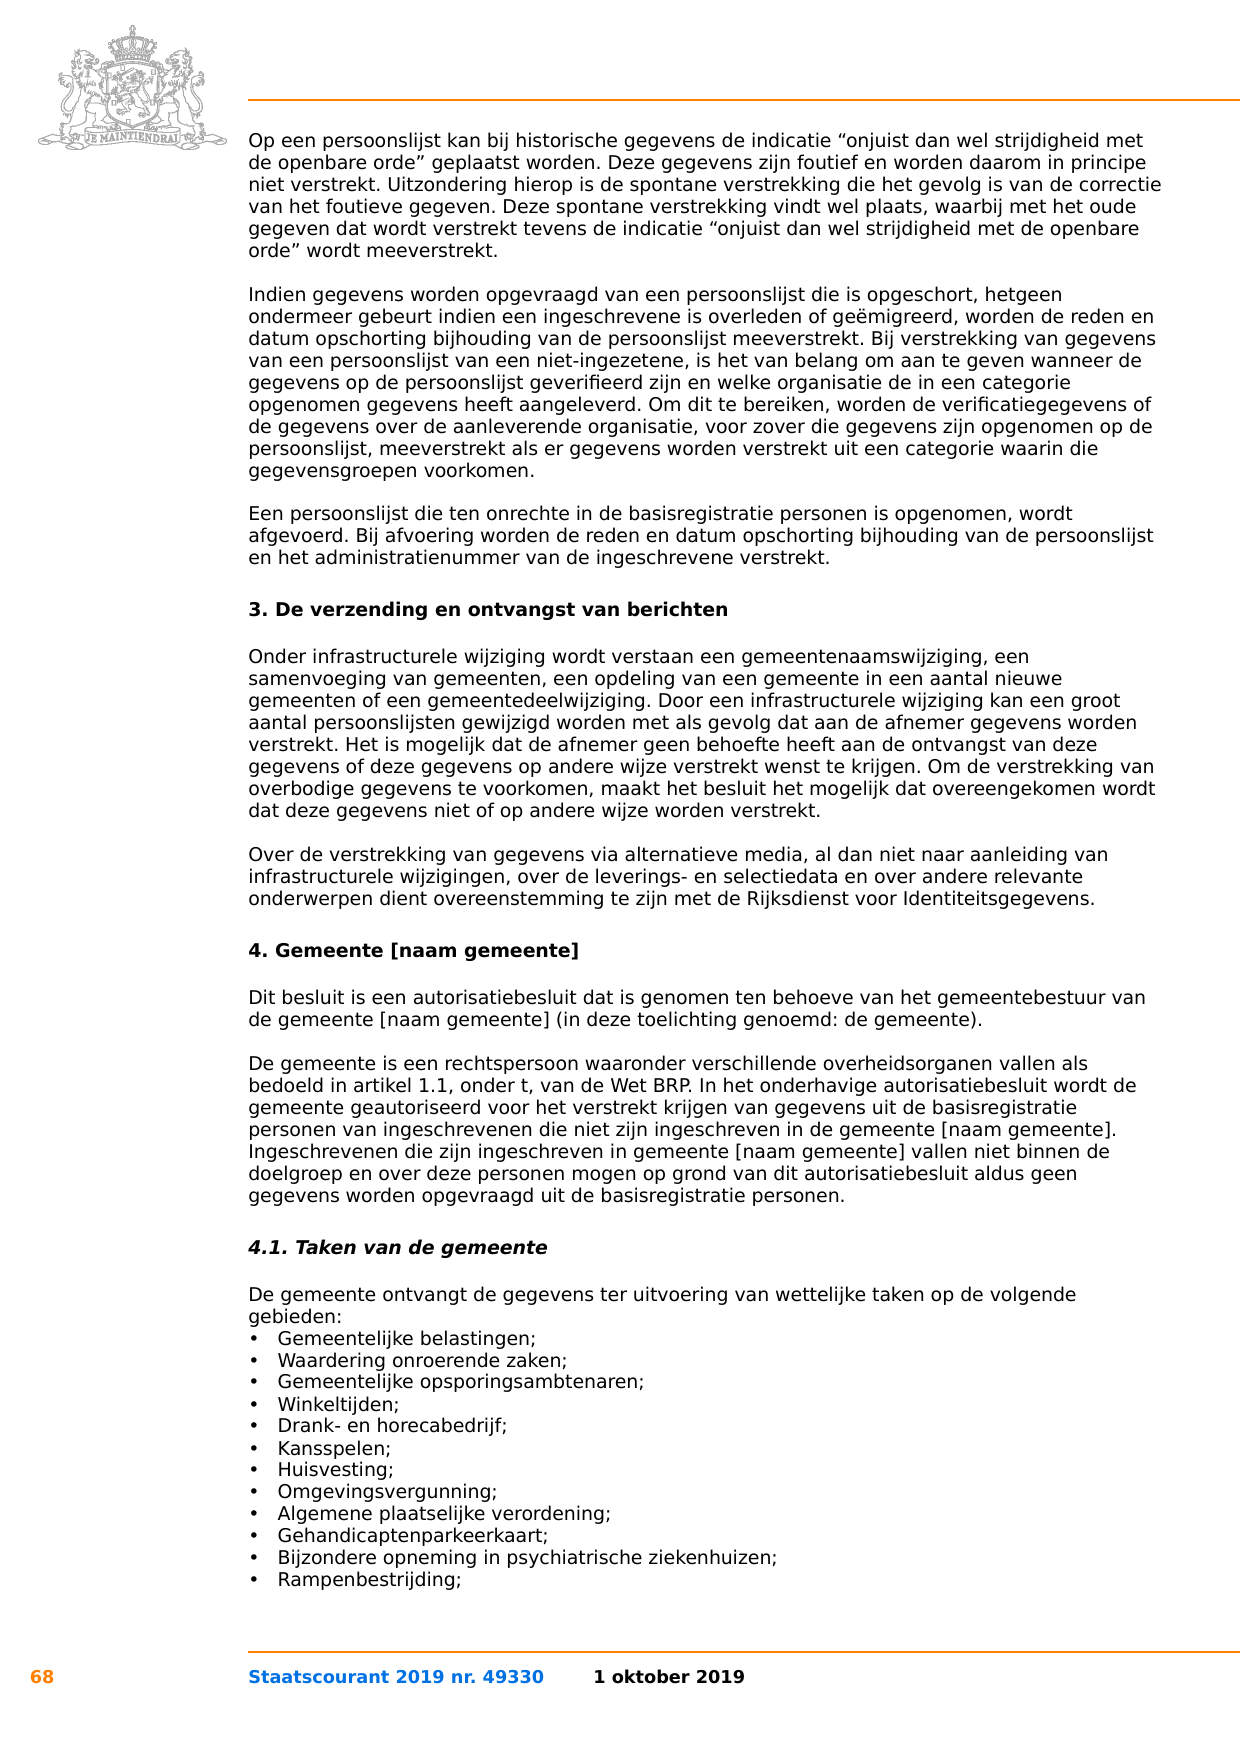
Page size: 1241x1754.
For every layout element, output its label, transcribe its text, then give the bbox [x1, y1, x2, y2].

text De gemeente ontvangt de gegevens ter uitvoering van wettelijke taken op de volgende gebieden: [248, 1283, 1163, 1327]
text • Waardering onroerende zaken; [248, 1349, 1163, 1371]
text • Huisvesting; [248, 1459, 1163, 1481]
text • Bijzondere opneming in psychiatrische ziekenhuizen; [248, 1547, 1163, 1569]
text • Gemeentelijke belastingen; [248, 1327, 1163, 1349]
text • Algemene plaatselijke verordening; [248, 1503, 1163, 1525]
text Indien gegevens worden opgevraagd van een persoonslijst die is opgeschort, hetgeen ondermeer gebeurt indien een ingeschrevene is overleden of geëmigreerd, worden de reden en datum opschorting bijhouding van de persoonslijst meeverstrekt. Bij verstrekking van gegevens van een persoonslijst van een niet-ingezetene, is het van belang om aan te geven wanneer de gegevens op de persoonslijst geverifieerd zijn en welke organisatie de in een categorie opgenomen gegevens heeft aangeleverd. Om dit te bereiken, worden de verificatiegegevens of de gegevens over de aanleverende organisatie, voor zover die gegevens zijn opgenomen op de persoonslijst, meeverstrekt als er gegevens worden verstrekt uit een categorie waarin die gegevensgroepen voorkomen. [248, 284, 1163, 481]
subtitle 3. De verzending en ontvangst van berichten [248, 599, 1163, 621]
subtitle 4.1. Taken van de gemeente [248, 1237, 1163, 1258]
text • Drank- en horecabedrijf; [248, 1415, 1163, 1437]
text • Winkeltijden; [248, 1393, 1163, 1415]
text Onder infrastructurele wijziging wordt verstaan een gemeentenaamswijziging, een samenvoeging van gemeenten, een opdeling van een gemeente in een aantal nieuwe gemeenten of een gemeentedeelwijziging. Door een infrastructurele wijziging kan een groot aantal persoonslijsten gewijzigd worden met als gevolg dat aan de afnemer gegevens worden verstrekt. Het is mogelijk dat de afnemer geen behoefte heeft aan de ontvangst van deze gegevens of deze gegevens op andere wijze verstrekt wenst te krijgen. Om de verstrekking van overbodige gegevens te voorkomen, maakt het besluit het mogelijk dat overeengekomen wordt dat deze gegevens niet of op andere wijze worden verstrekt. [248, 646, 1163, 822]
text • Kansspelen; [248, 1437, 1163, 1459]
subtitle 4. Gemeente [naam gemeente] [248, 940, 1163, 962]
picture [38, 25, 227, 150]
text Een persoonslijst die ten onrechte in de basisregistratie personen is opgenomen, wordt afgevoerd. Bij afvoering worden de reden en datum opschorting bijhouding van de persoonslijst en het administratienummer van de ingeschrevene verstrekt. [248, 503, 1163, 569]
text • Rampenbestrijding; [248, 1569, 1163, 1591]
text De gemeente is een rechtspersoon waaronder verschillende overheidsorganen vallen als bedoeld in artikel 1.1, onder t, van de Wet BRP. In het onderhavige autorisatiebesluit wordt de gemeente geautoriseerd voor het verstrekt krijgen van gegevens uit de basisregistratie personen van ingeschrevenen die niet zijn ingeschreven in de gemeente [naam gemeente]. Ingeschrevenen die zijn ingeschreven in gemeente [naam gemeente] vallen niet binnen de doelgroep en over deze personen mogen op grond van dit autorisatiebesluit aldus geen gegevens worden opgevraagd uit de basisregistratie personen. [248, 1053, 1163, 1207]
text Op een persoonslijst kan bij historische gegevens de indicatie “onjuist dan wel strijdigheid met de openbare orde” geplaatst worden. Deze gegevens zijn foutief en worden daarom in principe niet verstrekt. Uitzondering hierop is de spontane verstrekking die het gevolg is van de correctie van het foutieve gegeven. Deze spontane verstrekking vindt wel plaats, waarbij met het oude gegeven dat wordt verstrekt tevens de indicatie “onjuist dan wel strijdigheid met de openbare orde” wordt meeverstrekt. [248, 130, 1163, 262]
text Over de verstrekking van gegevens via alternatieve media, al dan niet naar aanleiding van infrastructurele wijzigingen, over de leverings- en selectiedata en over andere relevante onderwerpen dient overeenstemming te zijn met de Rijksdienst voor Identiteitsgegevens. [248, 844, 1163, 910]
text • Gemeentelijke opsporingsambtenaren; [248, 1371, 1163, 1393]
text Dit besluit is een autorisatiebesluit dat is genomen ten behoeve van het gemeentebestuur van de gemeente [naam gemeente] (in deze toelichting genoemd: de gemeente). [248, 987, 1163, 1031]
text • Gehandicaptenparkeerkaart; [248, 1525, 1163, 1547]
text • Omgevingsvergunning; [248, 1481, 1163, 1503]
